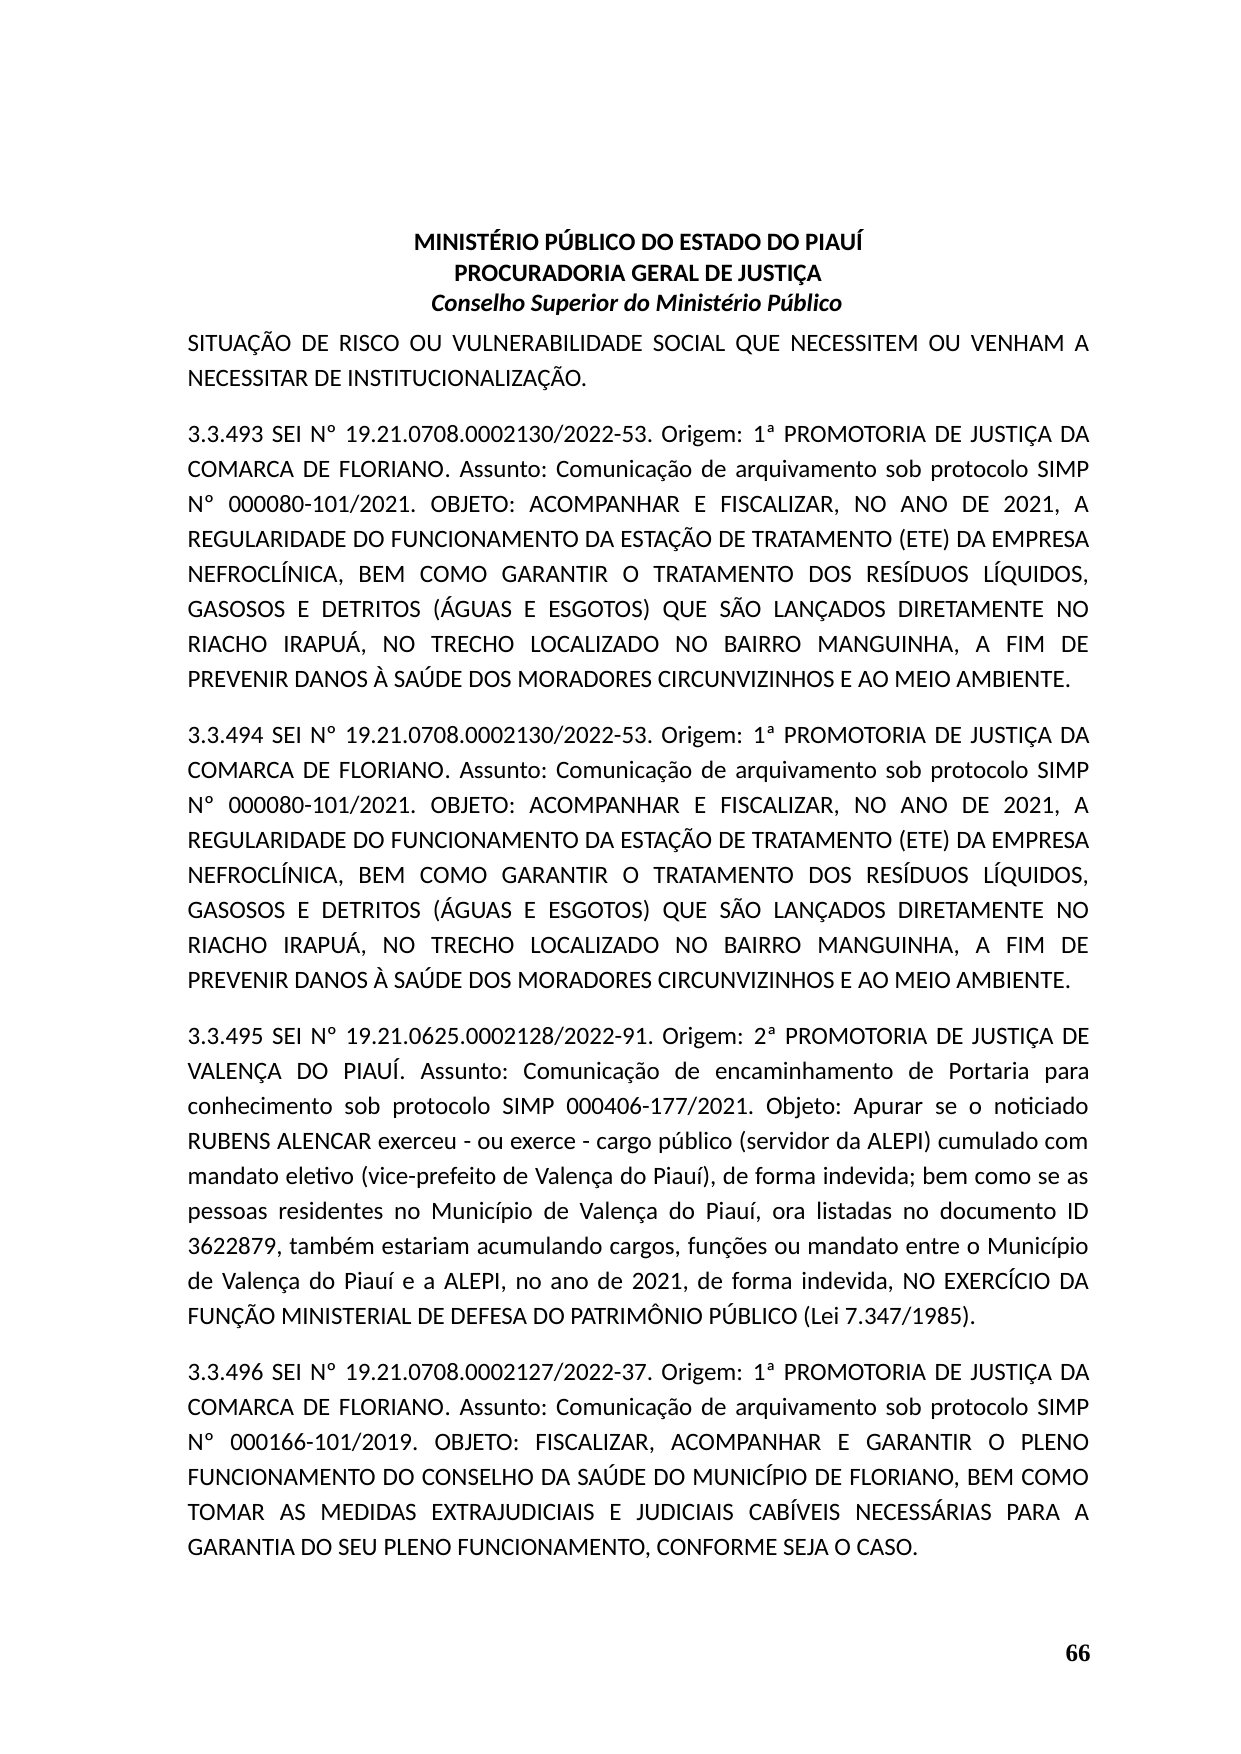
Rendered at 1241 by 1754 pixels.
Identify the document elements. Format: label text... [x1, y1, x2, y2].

text 3.3.493 SEI Nº 19.21.0708.0002130/2022-53. Origem: 1ª PROMOTORIA DE JUSTIÇA DA COMARCA DE FLORIANO. Assunto: Comunicação de arquivamento sob protocolo SIMP Nº 000080-101/2021. OBJETO: ACOMPANHAR E FISCALIZAR, NO ANO DE 2021, A REGULARIDADE DO FUNCIONAMENTO DA ESTAÇÃO DE TRATAMENTO (ETE) DA EMPRESA NEFROCLÍNICA, BEM COMO GARANTIR O TRATAMENTO DOS RESÍDUOS LÍQUIDOS, GASOSOS E DETRITOS (ÁGUAS E ESGOTOS) QUE SÃO LANÇADOS DIRETAMENTE NO RIACHO IRAPUÁ, NO TRECHO LOCALIZADO NO BAIRRO MANGUINHA, A FIM DE PREVENIR DANOS À SAÚDE DOS MORADORES CIRCUNVIZINHOS E AO MEIO AMBIENTE. [187, 418, 1090, 694]
text 3.3.494 SEI Nº 19.21.0708.0002130/2022-53. Origem: 1ª PROMOTORIA DE JUSTIÇA DA COMARCA DE FLORIANO. Assunto: Comunicação de arquivamento sob protocolo SIMP Nº 000080-101/2021. OBJETO: ACOMPANHAR E FISCALIZAR, NO ANO DE 2021, A REGULARIDADE DO FUNCIONAMENTO DA ESTAÇÃO DE TRATAMENTO (ETE) DA EMPRESA NEFROCLÍNICA, BEM COMO GARANTIR O TRATAMENTO DOS RESÍDUOS LÍQUIDOS, GASOSOS E DETRITOS (ÁGUAS E ESGOTOS) QUE SÃO LANÇADOS DIRETAMENTE NO RIACHO IRAPUÁ, NO TRECHO LOCALIZADO NO BAIRRO MANGUINHA, A FIM DE PREVENIR DANOS À SAÚDE DOS MORADORES CIRCUNVIZINHOS E AO MEIO AMBIENTE. [187, 719, 1090, 995]
text 3.3.496 SEI Nº 19.21.0708.0002127/2022-37. Origem: 1ª PROMOTORIA DE JUSTIÇA DA COMARCA DE FLORIANO. Assunto: Comunicação de arquivamento sob protocolo SIMP Nº 000166-101/2019. OBJETO: FISCALIZAR, ACOMPANHAR E GARANTIR O PLENO FUNCIONAMENTO DO CONSELHO DA SAÚDE DO MUNICÍPIO DE FLORIANO, BEM COMO TOMAR AS MEDIDAS EXTRAJUDICIAIS E JUDICIAIS CABÍVEIS NECESSÁRIAS PARA A GARANTIA DO SEU PLENO FUNCIONAMENTO, CONFORME SEJA O CASO. [187, 1356, 1090, 1561]
text 3.3.495 SEI Nº 19.21.0625.0002128/2022-91. Origem: 2ª PROMOTORIA DE JUSTIÇA DE VALENÇA DO PIAUÍ. Assunto: Comunicação de encaminhamento de Portaria para conhecimento sob protocolo SIMP 000406-177/2021. Objeto: Apurar se o noticiado RUBENS ALENCAR exerceu - ou exerce - cargo público (servidor da ALEPI) cumulado com mandato eletivo (vice-prefeito de Valença do Piauí), de forma indevida; bem como se as pessoas residentes no Município de Valença do Piauí, ora listadas no documento ID 3622879, também estariam acumulando cargos, funções ou mandato entre o Município de Valença do Piauí e a ALEPI, no ano de 2021, de forma indevida, NO EXERCÍCIO DA FUNÇÃO MINISTERIAL DE DEFESA DO PATRIMÔNIO PÚBLICO (Lei 7.347/1985). [187, 1020, 1090, 1331]
text SITUAÇÃO DE RISCO OU VULNERABILIDADE SOCIAL QUE NECESSITEM OU VENHAM A NECESSITAR DE INSTITUCIONALIZAÇÃO. [187, 327, 1090, 393]
